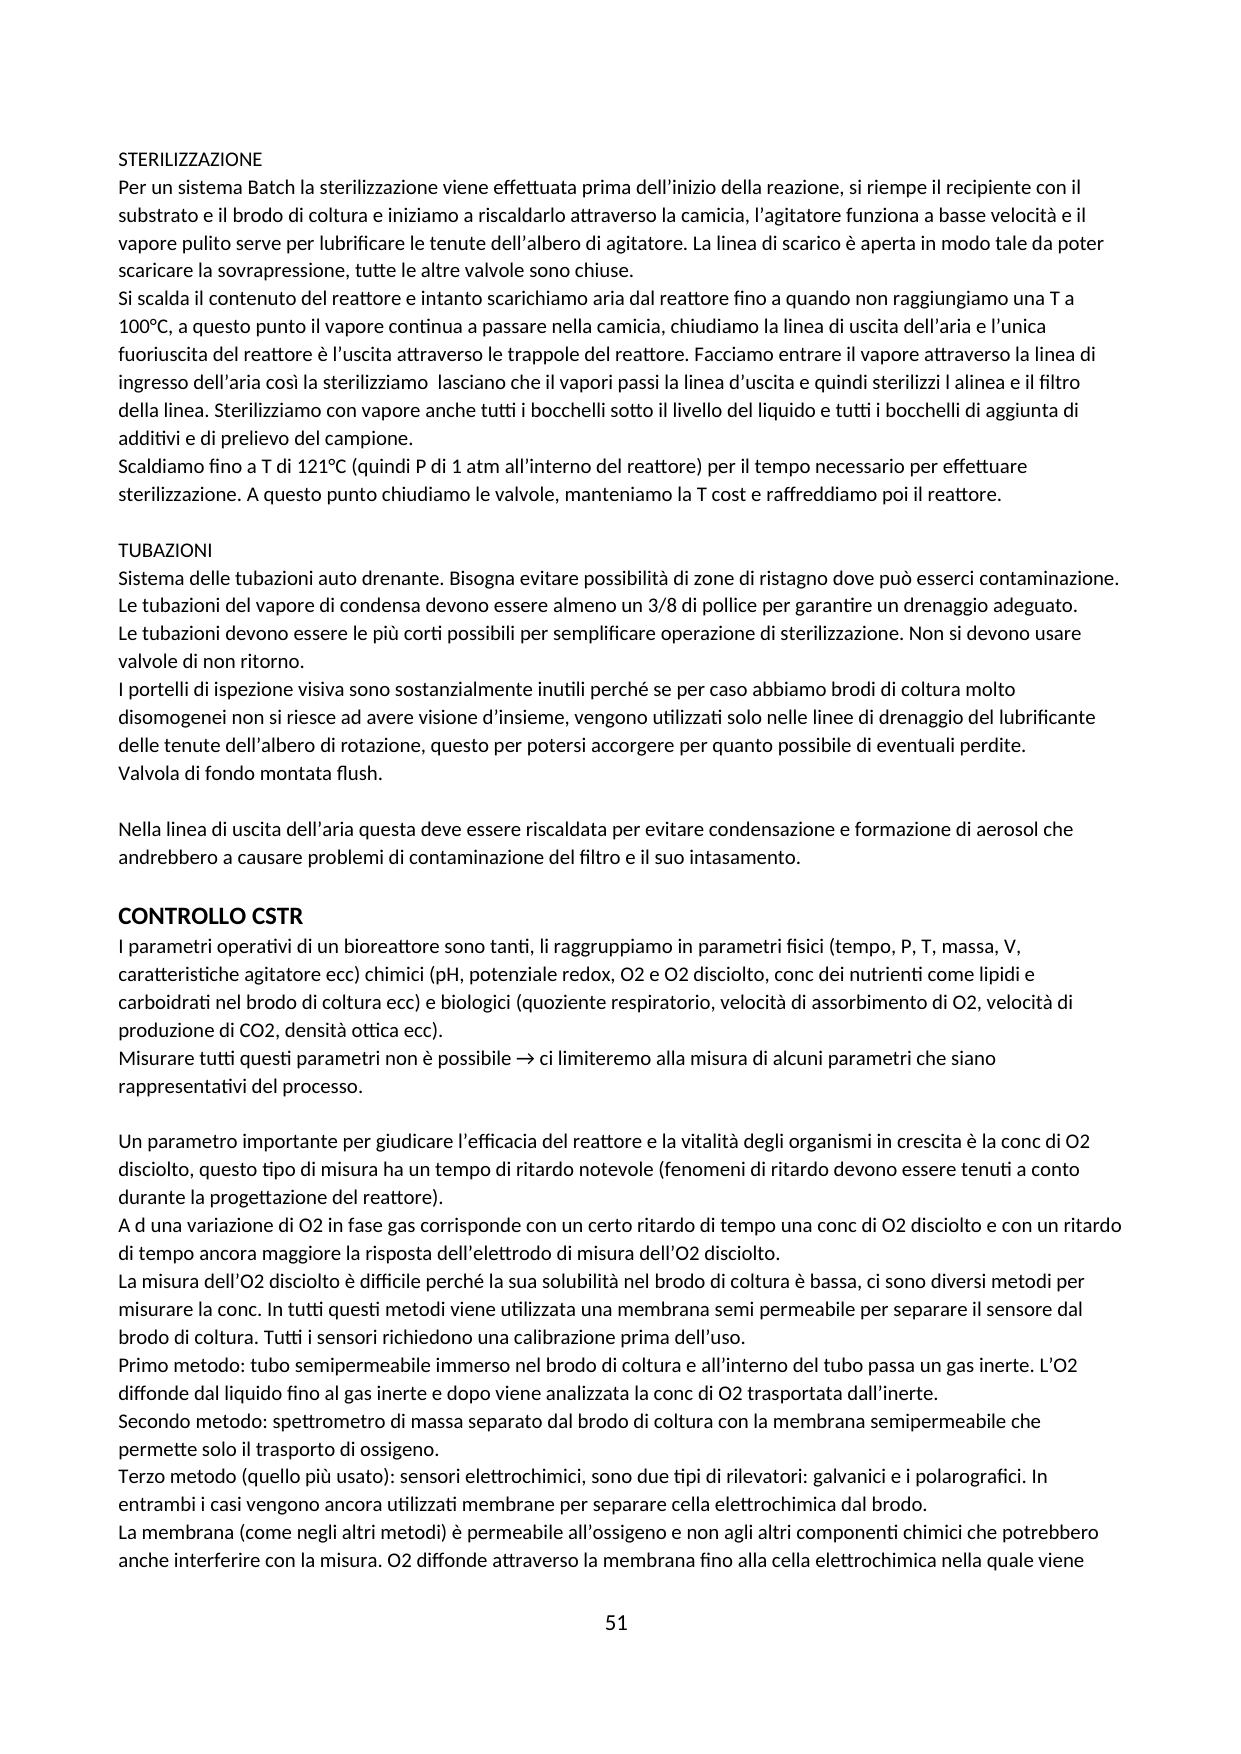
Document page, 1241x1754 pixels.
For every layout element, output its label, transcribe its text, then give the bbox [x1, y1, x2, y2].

text I portelli di ispezione visiva sono sostanzialmente inutili perché se per caso abbiamo brodi di coltura molto disomogenei non si riesce ad avere visione d’insieme, vengono utilizzati solo nelle linee di drenaggio del lubrificante delle tenute dell’albero di rotazione, questo per potersi accorgere per quanto possibile di eventuali perdite. Valvola di fondo montata flush. Nella linea di uscita dell’aria questa deve essere riscaldata per evitare condensazione e formazione di aerosol che andrebbero a causare problemi di contaminazione del filtro e il suo intasamento. CONTROLLO CSTR I parametri operativi di un bioreattore sono tanti, li raggruppiamo in parametri fisici (tempo, P, T, massa, V, caratteristiche agitatore ecc) chimici (pH, potenziale redox, O2 e O2 disciolto, conc dei nutrienti come lipidi e carboidrati nel brodo di coltura ecc) e biologici (quoziente respiratorio, velocità di assorbimento di O2, velocità di produzione di CO2, densità ottica ecc). Misurare tutti questi parametri non è possibile → ci limiteremo alla misura di alcuni parametri che siano rappresentativi del processo. Un parametro importante per giudicare l’efficacia del reattore e la vitalità degli organismi in crescita è la conc di O2 disciolto, questo tipo di misura ha un tempo di ritardo notevole (fenomeni di ritardo devono essere tenuti a conto durante la progettazione del reattore). A d una variazione di O2 in fase gas corrisponde con un certo ritardo di tempo una conc di O2 disciolto e con un ritardo di tempo ancora maggiore la risposta dell’elettrodo di misura dell’O2 disciolto. La misura dell’O2 disciolto è difficile perché la sua solubilità nel brodo di coltura è bassa, ci sono diversi metodi per misurare la conc. In tutti questi metodi viene utilizzata una membrana semi permeabile per separare il sensore dal brodo di coltura. Tutti i sensori richiedono una calibrazione prima dell’uso. Primo metodo: tubo semipermeabile immerso nel brodo di coltura e all’interno del tubo passa un gas inerte. L’O2 diffonde dal liquido fino al gas inerte e dopo viene analizzata la conc di O2 trasportata dall’inerte. Secondo metodo: spettrometro di massa separato dal brodo di coltura con la membrana semipermeabile che permette solo il trasporto di ossigeno. Terzo metodo (quello più usato): sensori elettrochimici, sono due tipi di rilevatori: galvanici e i polarografici. In entrambi i casi vengono ancora utilizzati membrane per separare cella elettrochimica dal brodo. La membrana (come negli altri metodi) è permeabile all’ossigeno e non agli altri componenti chimici che potrebbero anche interferire con la misura. O2 diffonde attraverso la membrana fino alla cella elettrochimica nella quale viene [118, 676, 1124, 1573]
text STERILIZZAZIONE Per un sistema Batch la sterilizzazione viene effettuata prima dell’inizio della reazione, si riempe il recipiente con il substrato e il brodo di coltura e iniziamo a riscaldarlo attraverso la camicia, l’agitatore funziona a basse velocità e il vapore pulito serve per lubrificare le tenute dell’albero di agitatore. La linea di scarico è aperta in modo tale da poter scaricare la sovrapressione, tutte le altre valvole sono chiuse. Si scalda il contenuto del reattore e intanto scarichiamo aria dal reattore fino a quando non raggiungiamo una T a 100°C, a questo punto il vapore continua a passare nella camicia, chiudiamo la linea di uscita dell’aria e l’unica fuoriuscita del reattore è l’uscita attraverso le trappole del reattore. Facciamo entrare il vapore attraverso la linea di ingresso dell’aria così la sterilizziamo lasciano che il vapori passi la linea d’uscita e quindi sterilizzi l alinea e il filtro della linea. Sterilizziamo con vapore anche tutti i bocchelli sotto il livello del liquido e tutti i bocchelli di aggiunta di additivi e di prelievo del campione. Scaldiamo fino a T di 121°C (quindi P di 1 atm all’interno del reattore) per il tempo necessario per effettuare sterilizzazione. A questo punto chiudiamo le valvole, manteniamo la T cost e raffreddiamo poi il reattore. TUBAZIONI Sistema delle tubazioni auto drenante. Bisogna evitare possibilità di zone di ristagno dove può esserci contaminazione. Le tubazioni del vapore di condensa devono essere almeno un 3/8 di pollice per garantire un drenaggio adeguato. Le tubazioni devono essere le più corti possibili per semplificare operazione di sterilizzazione. Non si devono usare valvole di non ritorno. [118, 118, 1124, 674]
